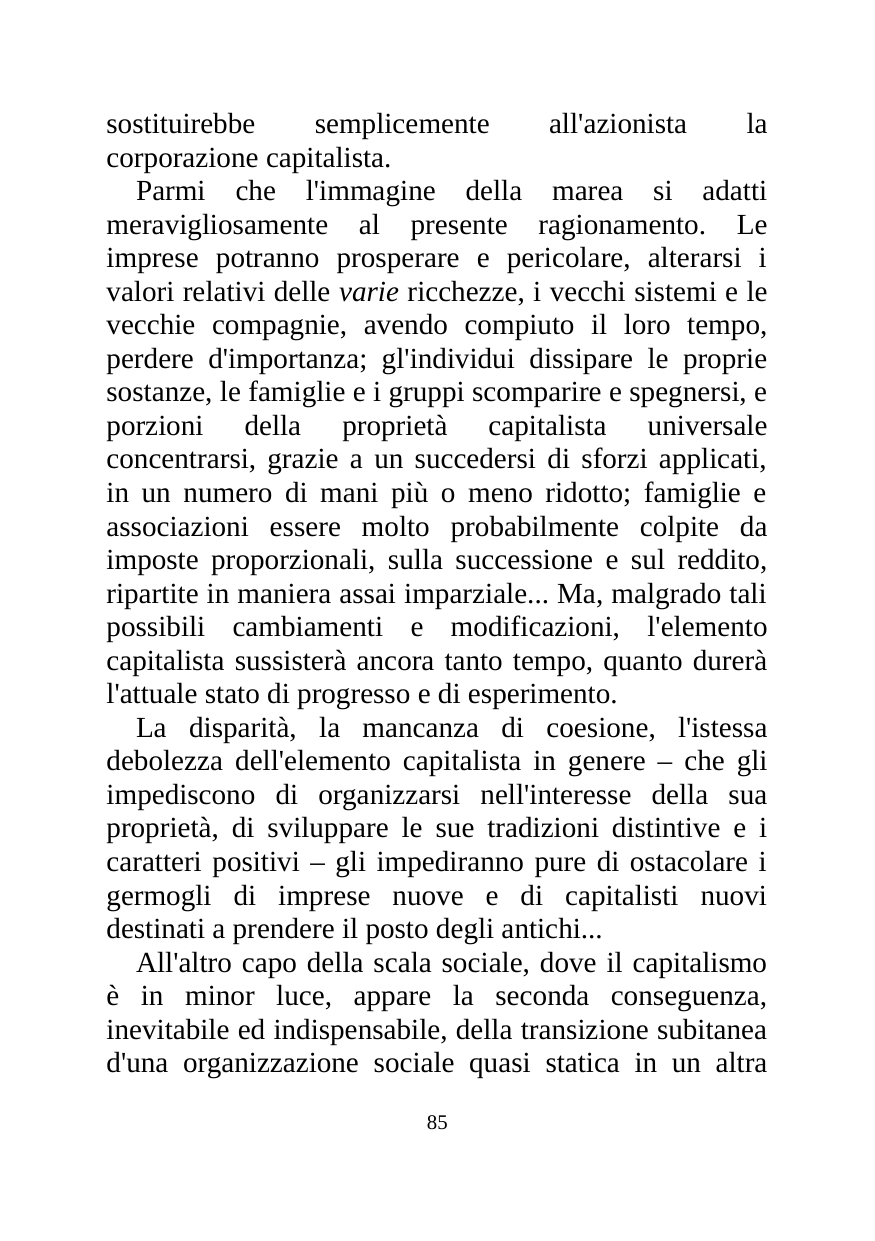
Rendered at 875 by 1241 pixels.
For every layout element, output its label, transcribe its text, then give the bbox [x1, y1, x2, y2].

text sostituirebbe semplicemente all'azionista la corporazione capitalista. [106, 106, 768, 173]
text Parmi che l'immagine della marea si adatti meravigliosamente al presente ragionamento. Le imprese potranno prosperare e pericolare, alterarsi i valori relativi delle varie ricchezze, i vecchi sistemi e le vecchie compagnie, avendo compiuto il loro tempo, perdere d'importanza; gl'individui dissipare le proprie sostanze, le famiglie e i gruppi scomparire e spegnersi, e porzioni della proprietà capitalista universale concentrarsi, grazie a un succedersi di sforzi applicati, in un numero di mani più o meno ridotto; famiglie e associazioni essere molto probabilmente colpite da imposte proporzionali, sulla successione e sul reddito, ripartite in maniera assai imparziale... Ma, malgrado tali possibili cambiamenti e modificazioni, l'elemento capitalista sussisterà ancora tanto tempo, quanto durerà l'attuale stato di progresso e di esperimento. [106, 173, 768, 710]
text La disparità, la mancanza di coesione, l'istessa debolezza dell'elemento capitalista in genere – che gli impediscono di organizzarsi nell'interesse della sua proprietà, di sviluppare le sue tradizioni distintive e i caratteri positivi – gli impediranno pure di ostacolare i germogli di imprese nuove e di capitalisti nuovi destinati a prendere il posto degli antichi... [106, 710, 768, 945]
text All'altro capo della scala sociale, dove il capitalismo è in minor luce, appare la seconda conseguenza, inevitabile ed indispensabile, della transizione subitanea d'una organizzazione sociale quasi statica in un altra [106, 945, 768, 1079]
